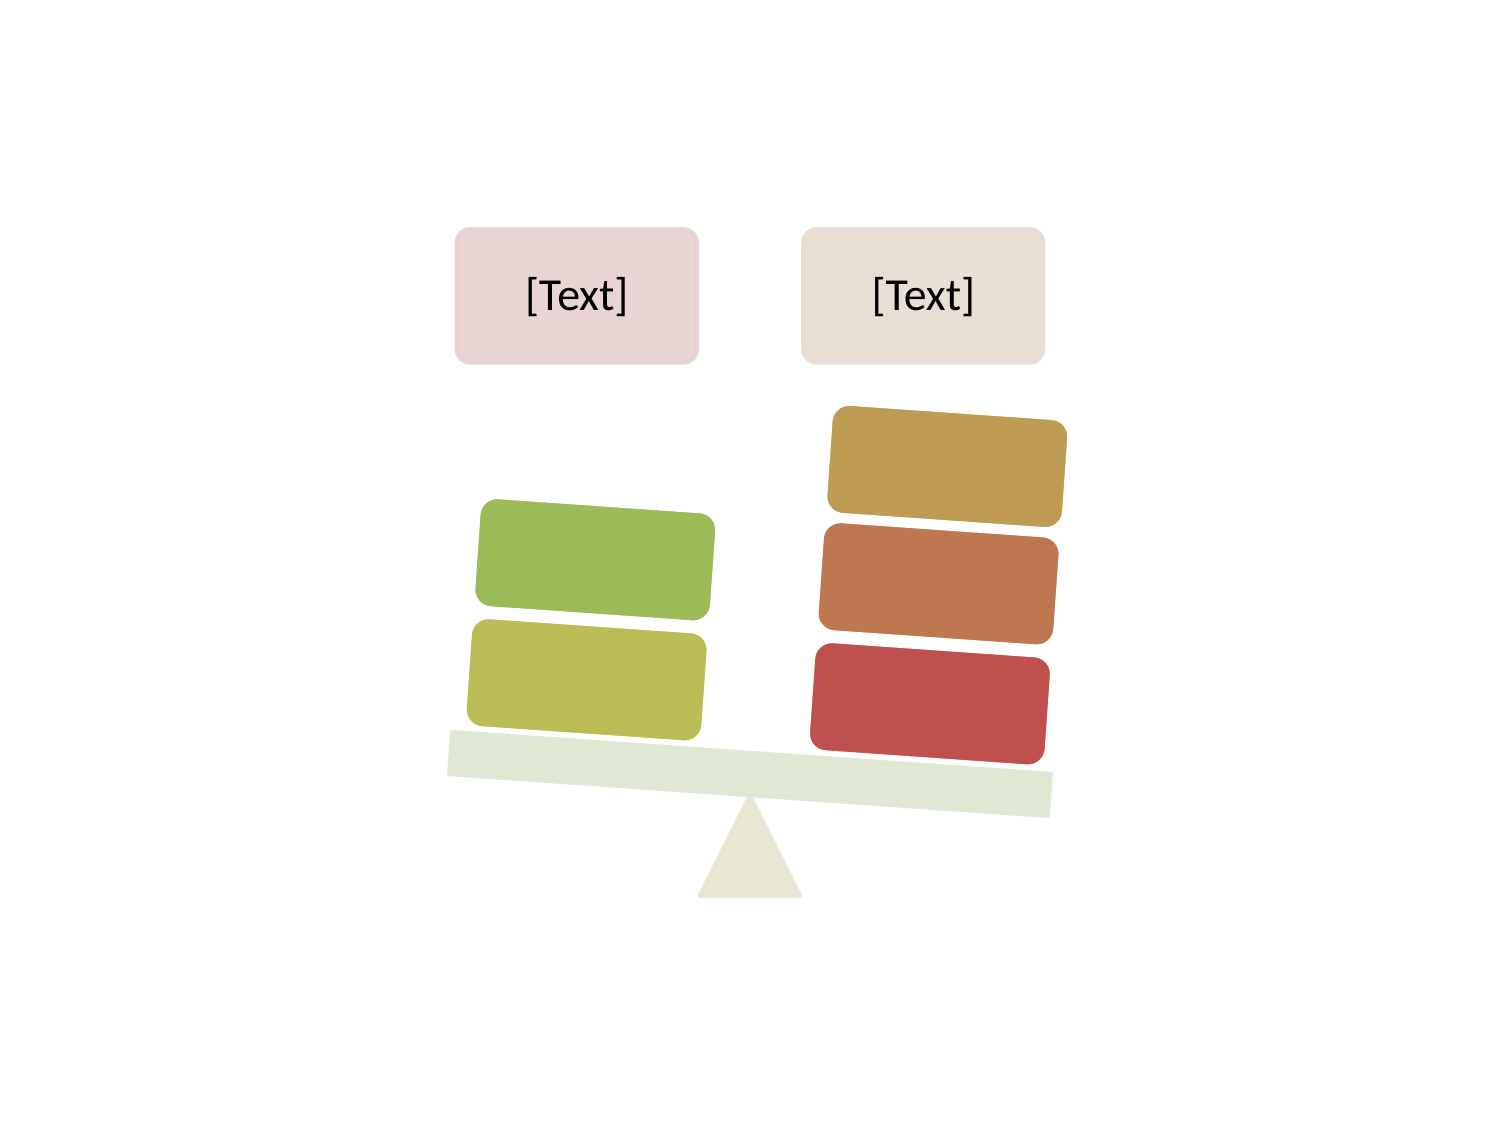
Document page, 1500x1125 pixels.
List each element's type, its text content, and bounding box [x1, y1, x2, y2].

text_box [464, 617, 709, 743]
text_box [473, 497, 718, 623]
text_box [Text] [803, 229, 1044, 363]
text_box [449, 732, 1051, 896]
text_box [807, 641, 1053, 767]
text_box [Text] [456, 229, 697, 363]
text_box [825, 403, 1070, 530]
text_box [816, 521, 1061, 647]
